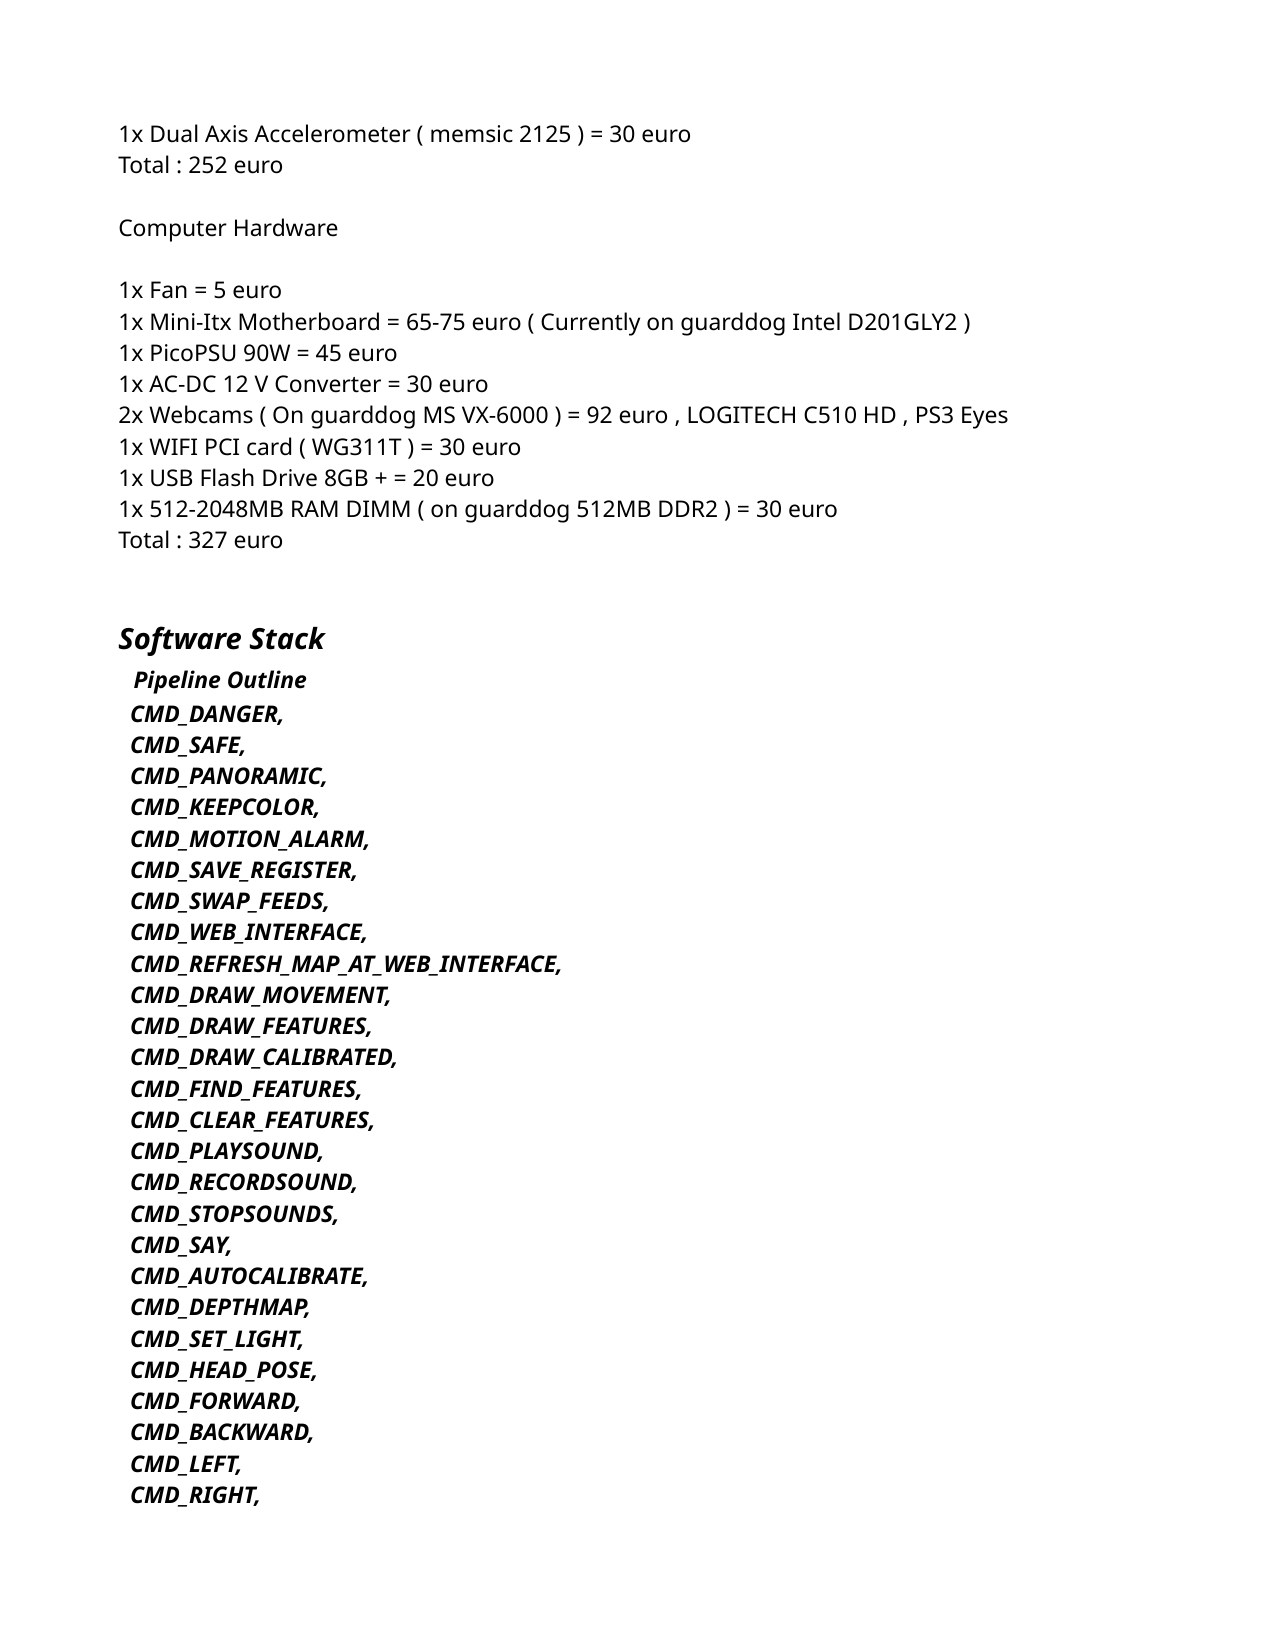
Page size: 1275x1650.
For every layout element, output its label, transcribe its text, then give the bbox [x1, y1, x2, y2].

text CMD_SAFE, [118, 729, 1157, 760]
text CMD_DRAW_MOVEMENT, [118, 979, 1157, 1010]
text CMD_RECORDSOUND, [118, 1166, 1157, 1197]
text Software Stack [118, 618, 1157, 658]
text CMD_SWAP_FEEDS, [118, 885, 1157, 916]
text CMD_DANGER, [118, 697, 1157, 729]
text CMD_BACKWARD, [118, 1416, 1157, 1447]
text CMD_SAY, [118, 1229, 1157, 1260]
text CMD_SAVE_REGISTER, [118, 854, 1157, 885]
text Pipeline Outline [118, 658, 1157, 697]
text CMD_MOTION_ALARM, [118, 822, 1157, 854]
text CMD_RIGHT, [118, 1479, 1157, 1510]
text CMD_SET_LIGHT, [118, 1322, 1157, 1354]
text CMD_FIND_FEATURES, [118, 1072, 1157, 1104]
text CMD_FORWARD, [118, 1385, 1157, 1416]
text CMD_REFRESH_MAP_AT_WEB_INTERFACE, [118, 947, 1157, 979]
text CMD_AUTOCALIBRATE, [118, 1260, 1157, 1291]
text CMD_PANORAMIC, [118, 760, 1157, 791]
text 1x Dual Axis Accelerometer ( memsic 2125 ) = 30 euro Total : 252 euro Computer Hardware 1x Fan = 5 euro 1x Mini-Itx Motherboard = 65-75 euro ( Currently on guarddog Intel D201GLY2 ) 1x PicoPSU 90W = 45 euro 1x AC-DC 12 V Converter = 30 euro 2x Webcams ( On guarddog MS VX-6000 ) = 92 euro , LOGITECH C510 HD , PS3 Eyes 1x WIFI PCI card ( WG311T ) = 30 euro 1x USB Flash Drive 8GB + = 20 euro 1x 512-2048MB RAM DIMM ( on guarddog 512MB DDR2 ) = 30 euro Total : 327 euro [118, 118, 1157, 587]
text CMD_WEB_INTERFACE, [118, 916, 1157, 947]
text CMD_DRAW_CALIBRATED, [118, 1041, 1157, 1072]
text CMD_KEEPCOLOR, [118, 791, 1157, 822]
text CMD_PLAYSOUND, [118, 1135, 1157, 1166]
text CMD_DRAW_FEATURES, [118, 1010, 1157, 1041]
text CMD_HEAD_POSE, [118, 1354, 1157, 1385]
text CMD_LEFT, [118, 1447, 1157, 1479]
text CMD_DEPTHMAP, [118, 1291, 1157, 1322]
text CMD_CLEAR_FEATURES, [118, 1104, 1157, 1135]
text CMD_STOPSOUNDS, [118, 1197, 1157, 1229]
